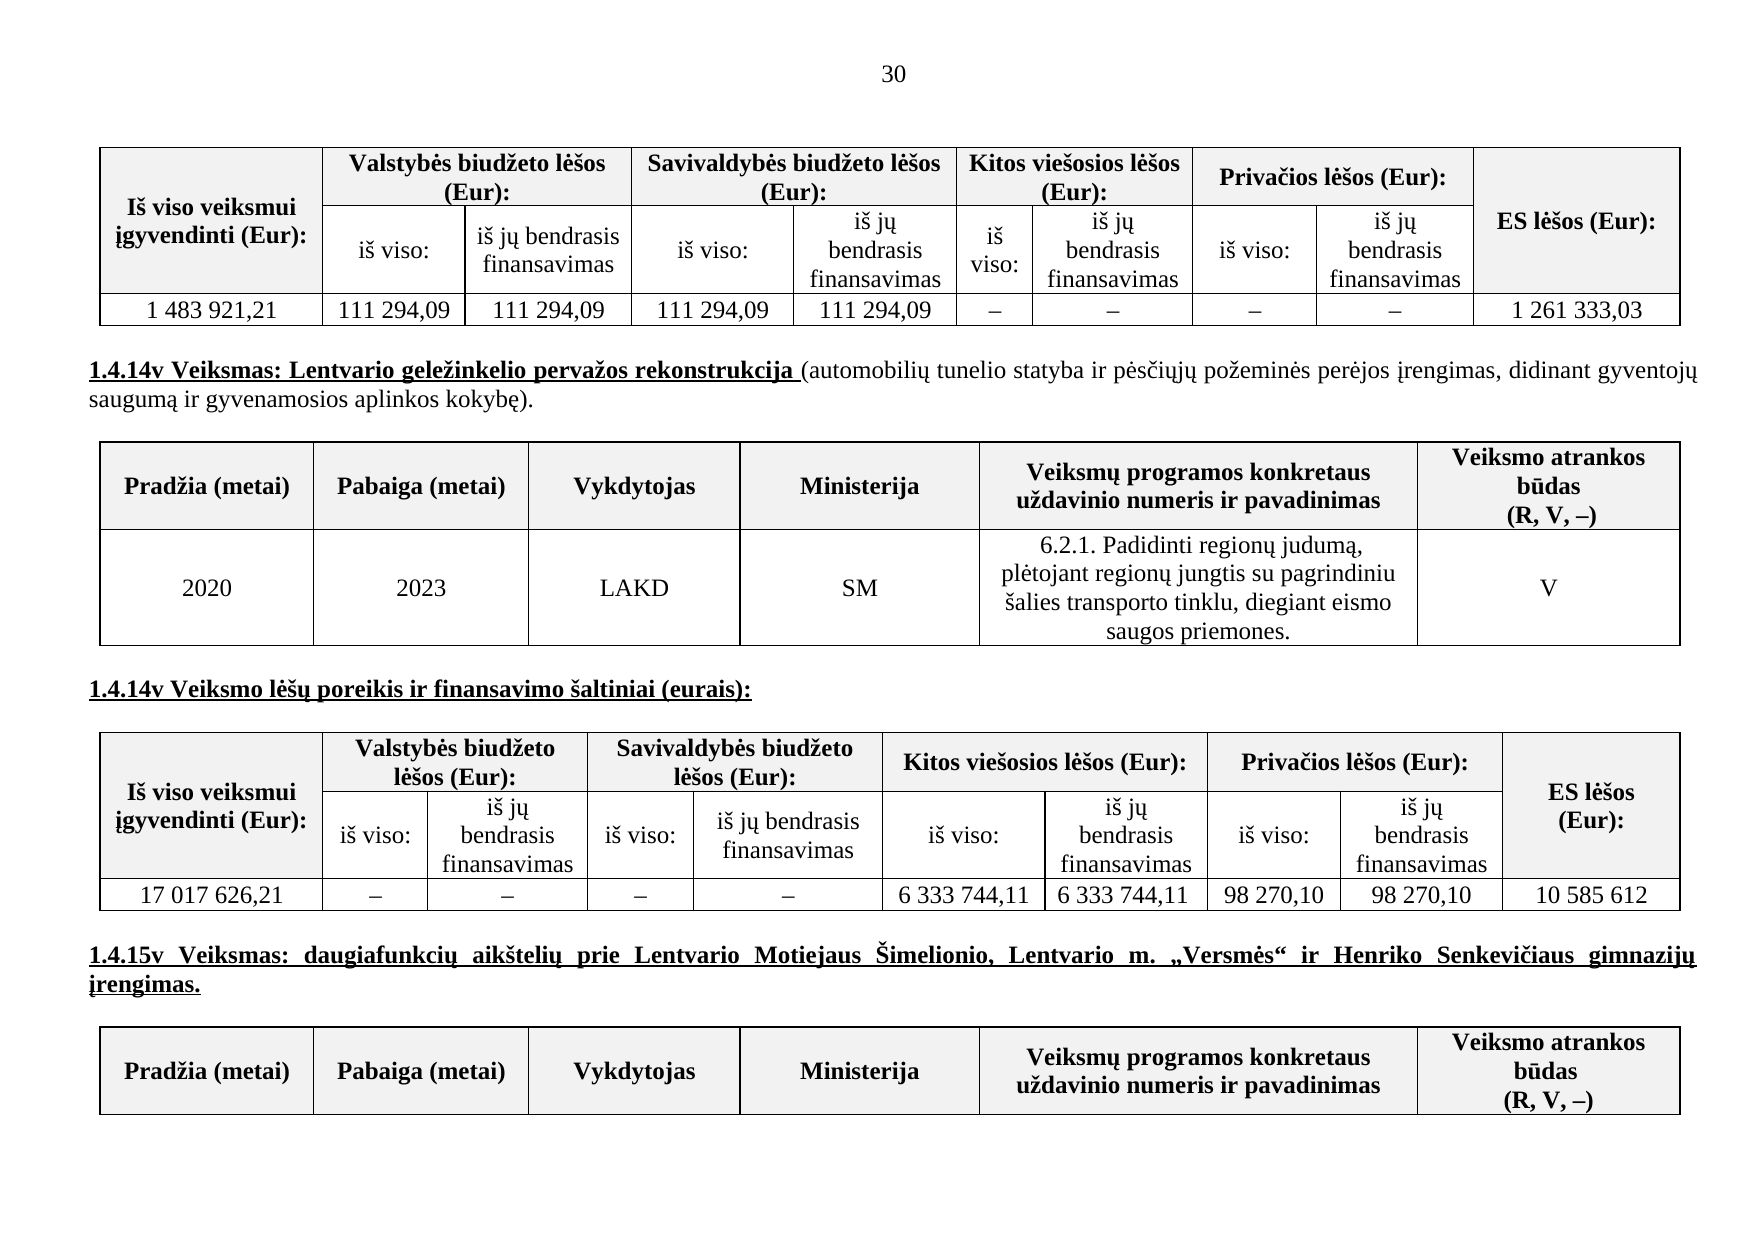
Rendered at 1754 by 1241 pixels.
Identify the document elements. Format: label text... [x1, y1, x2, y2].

table_header Pabaiga (metai) [314, 1028, 528, 1114]
table_cell iš viso: [323, 792, 427, 878]
table_header Veiksmų programos konkretaus uždavinio numeris ir pavadinimas [980, 1028, 1417, 1114]
table_cell 10 585 612 [1503, 879, 1679, 910]
table_cell iš viso: [957, 206, 1032, 293]
table_cell iš jų bendrasis finansavimas [1341, 792, 1502, 878]
table_cell LAKD [529, 530, 739, 645]
table_cell – [957, 294, 1032, 325]
table_header Pabaiga (metai) [314, 443, 528, 529]
text 1.4.15v Veiksmas: daugiafunkcių aikštelių prie Lentvario Motiejaus Šimelionio, Lentvario m. „Versmės“ ir Henriko Senkevičiaus gimnazijų įrengimas. [89, 940, 1698, 998]
table_header Pradžia (metai) [101, 443, 313, 529]
table_header Savivaldybės biudžeto lėšos (Eur): [588, 733, 882, 791]
table_header ES lėšos (Eur): [1503, 733, 1679, 878]
table_cell – [1193, 294, 1316, 325]
table_cell iš viso: [632, 206, 793, 293]
table_cell iš jų bendrasis finansavimas [694, 792, 882, 878]
table_cell 2020 [101, 530, 313, 645]
table_header ES lėšos (Eur): [1474, 148, 1679, 293]
table_cell – [588, 879, 693, 910]
table_header Iš viso veiksmui įgyvendinti (Eur): [101, 148, 322, 293]
table_cell 17 017 626,21 [101, 879, 322, 910]
text 1.4.14v Veiksmas: Lentvario geležinkelio pervažos rekonstrukcija (automobilių tunelio statyba ir pėsčiųjų požeminės perėjos įrengimas, didinant gyventojų saugumą ir gyvenamosios aplinkos kokybę). [89, 355, 1698, 413]
table_cell 6 333 744,11 [1046, 879, 1207, 910]
table_header Vykdytojas [529, 443, 739, 529]
table_cell V [1418, 530, 1679, 645]
table_header Ministerija [741, 443, 979, 529]
table_cell – [323, 879, 427, 910]
table_cell 2023 [314, 530, 528, 645]
table_cell iš jų bendrasis finansavimas [794, 206, 956, 293]
table_cell 98 270,10 [1208, 879, 1340, 910]
table_header Veiksmo atrankos būdas (R, V, –) [1418, 1028, 1679, 1114]
table_header Veiksmų programos konkretaus uždavinio numeris ir pavadinimas [980, 443, 1417, 529]
text 1.4.14v Veiksmo lėšų poreikis ir finansavimo šaltiniai (eurais): [89, 674, 1698, 703]
table_cell iš viso: [588, 792, 693, 878]
table_cell iš viso: [883, 792, 1044, 878]
table_header Valstybės biudžeto lėšos (Eur): [323, 733, 587, 791]
table_cell 111 294,09 [466, 294, 631, 325]
table_header Iš viso veiksmui įgyvendinti (Eur): [101, 733, 322, 878]
table_cell 98 270,10 [1341, 879, 1502, 910]
table_cell iš viso: [323, 206, 464, 293]
table_cell – [1317, 294, 1473, 325]
table_cell iš viso: [1208, 792, 1340, 878]
table_header Privačios lėšos (Eur): [1208, 733, 1502, 791]
table_cell iš jų bendrasis finansavimas [1317, 206, 1473, 293]
table_header Kitos viešosios lėšos (Eur): [957, 148, 1192, 205]
table_cell 111 294,09 [794, 294, 956, 325]
table_header Savivaldybės biudžeto lėšos (Eur): [632, 148, 956, 205]
table_cell iš jų bendrasis finansavimas [1033, 206, 1192, 293]
table_header Pradžia (metai) [101, 1028, 313, 1114]
table_cell 111 294,09 [323, 294, 464, 325]
table_cell iš jų bendrasis finansavimas [466, 206, 631, 293]
table_cell iš jų bendrasis finansavimas [428, 792, 587, 878]
table_cell 6 333 744,11 [883, 879, 1044, 910]
table_cell iš viso: [1193, 206, 1316, 293]
table_cell – [1033, 294, 1192, 325]
table_cell – [694, 879, 882, 910]
table_header Privačios lėšos (Eur): [1193, 148, 1473, 205]
table_cell SM [741, 530, 979, 645]
table_header Vykdytojas [529, 1028, 739, 1114]
table_header Veiksmo atrankos būdas (R, V, –) [1418, 443, 1679, 529]
table_cell – [428, 879, 587, 910]
table_cell 111 294,09 [632, 294, 793, 325]
table_header Kitos viešosios lėšos (Eur): [883, 733, 1207, 791]
table_header Ministerija [741, 1028, 979, 1114]
table_cell 1 483 921,21 [101, 294, 322, 325]
table_cell 6.2.1. Padidinti regionų judumą, plėtojant regionų jungtis su pagrindiniu šalies transporto tinklu, diegiant eismo saugos priemones. [980, 530, 1417, 645]
table_cell iš jų bendrasis finansavimas [1046, 792, 1207, 878]
table_header Valstybės biudžeto lėšos (Eur): [323, 148, 631, 205]
table_cell 1 261 333,03 [1474, 294, 1679, 325]
